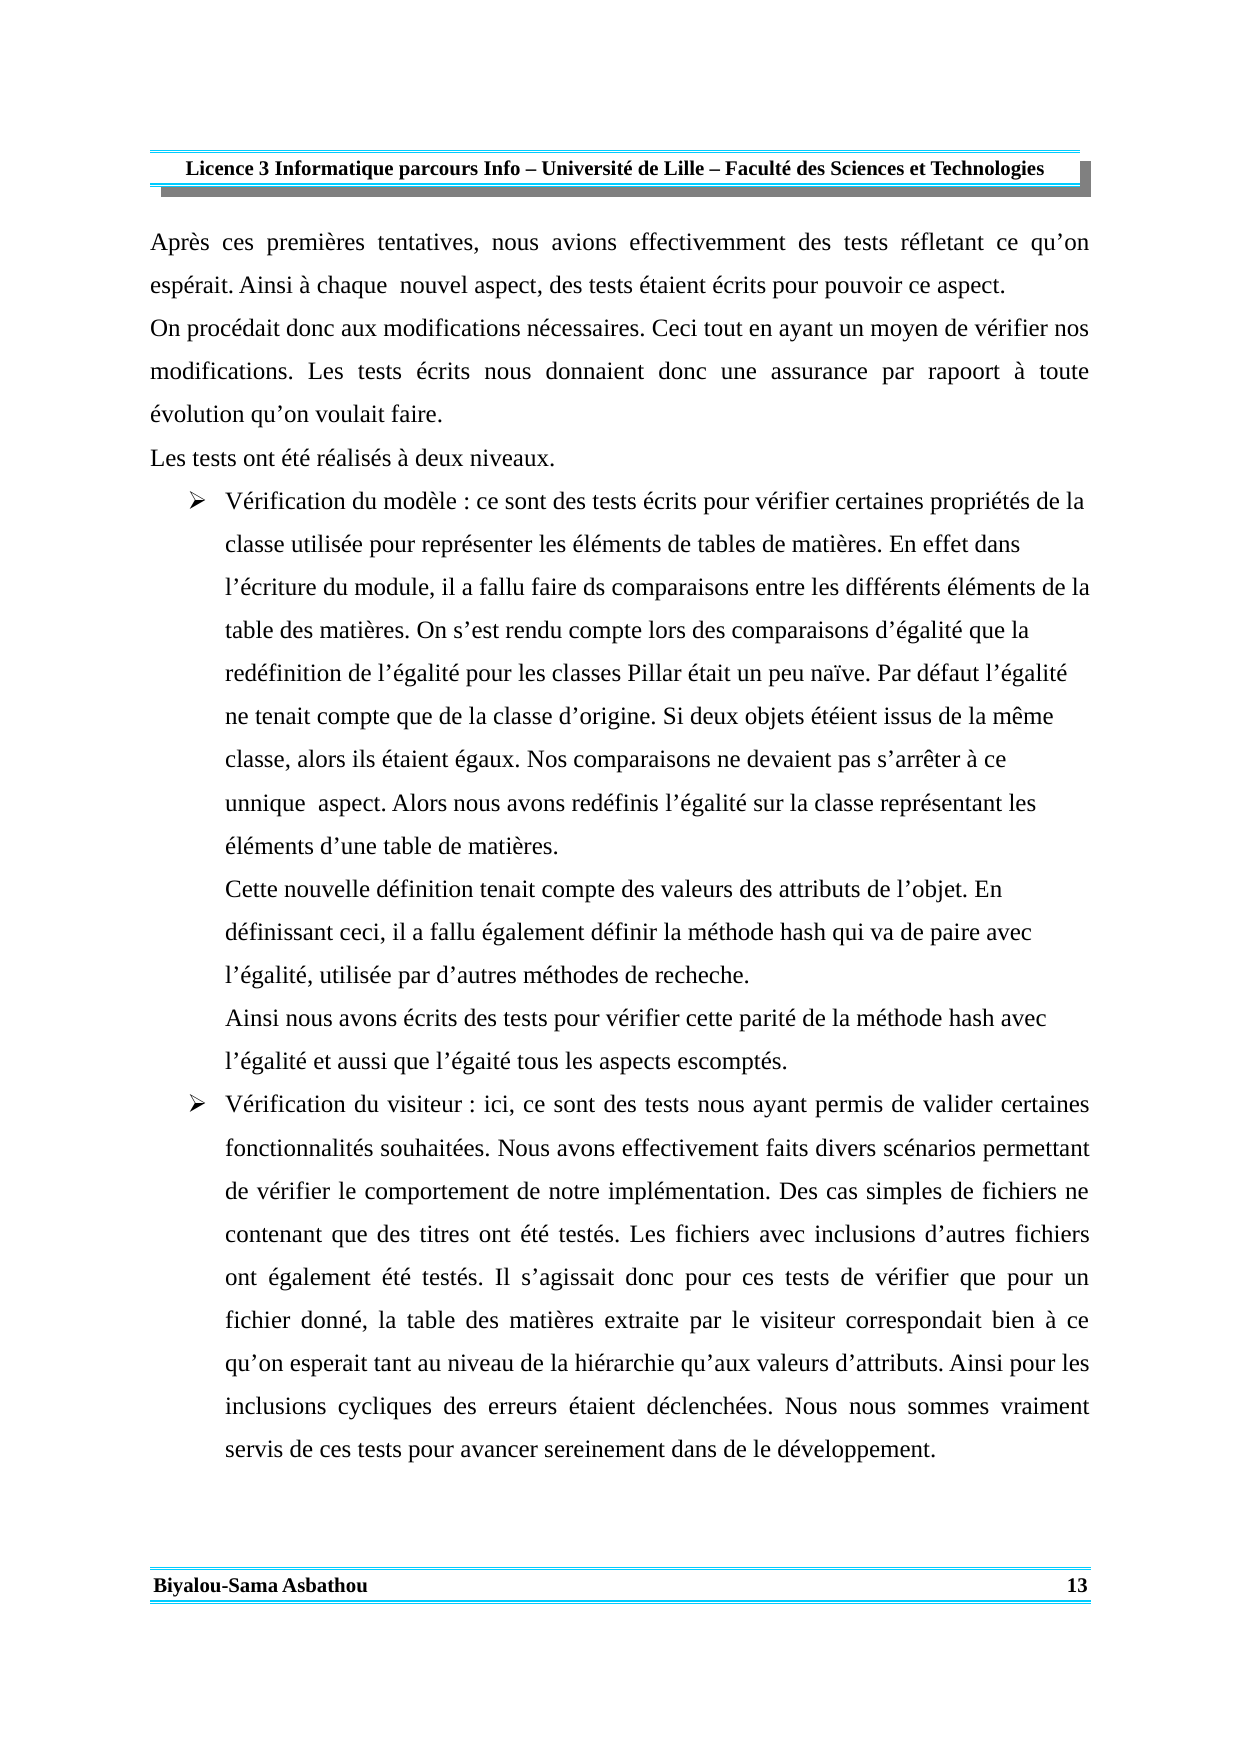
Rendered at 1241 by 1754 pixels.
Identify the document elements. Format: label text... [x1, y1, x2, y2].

list Vérification du modèle : ce sont des tests écrits pour vérifier certaines propriétés de la classe utilisée pour représenter les éléments de tables de matières. En effet dans l’écriture du module, il a fallu faire ds comparaisons entre les différents éléments de la table des matières. On s’est rendu compte lors des comparaisons d’égalité que la redéfinition de l’égalité pour les classes Pillar était un peu naïve. Par défaut l’égalité ne tenait compte que de la classe d’origine. Si deux objets étéient issus de la même classe, alors ils étaient égaux. Nos comparaisons ne devaient pas s’arrêter à ce unnique aspect. Alors nous avons redéfinis l’égalité sur la classe représentant les éléments d’une table de matières. [187, 486, 1091, 859]
text On procédait donc aux modifications nécessaires. Ceci tout en ayant un moyen de vérifier nos modifications. Les tests écrits nous donnaient donc une assurance par rapoort à toute évolution qu’on voulait faire. [150, 313, 1091, 428]
text Les tests ont été réalisés à deux niveaux. [150, 443, 1091, 471]
list Ainsi nous avons écrits des tests pour vérifier cette parité de la méthode hash avec l’égalité et aussi que l’égaité tous les aspects escomptés. [187, 1003, 1091, 1075]
list Vérification du visiteur : ici, ce sont des tests nous ayant permis de valider certaines fonctionnalités souhaitées. Nous avons effectivement faits divers scénarios permettant de vérifier le comportement de notre implémentation. Des cas simples de fichiers ne contenant que des titres ont été testés. Les fichiers avec inclusions d’autres fichiers ont également été testés. Il s’agissait donc pour ces tests de vérifier que pour un fichier donné, la table des matières extraite par le visiteur correspondait bien à ce qu’on esperait tant au niveau de la hiérarchie qu’aux valeurs d’attributs. Ainsi pour les inclusions cycliques des erreurs étaient déclenchées. Nous nous sommes vraiment servis de ces tests pour avancer sereinement dans de le développement. [187, 1089, 1091, 1463]
text Après ces premières tentatives, nous avions effectivemment des tests réfletant ce qu’on espérait. Ainsi à chaque nouvel aspect, des tests étaient écrits pour pouvoir ce aspect. [150, 227, 1091, 299]
list Cette nouvelle définition tenait compte des valeurs des attributs de l’objet. En définissant ceci, il a fallu également définir la méthode hash qui va de paire avec l’égalité, utilisée par d’autres méthodes de recheche. [187, 874, 1091, 989]
